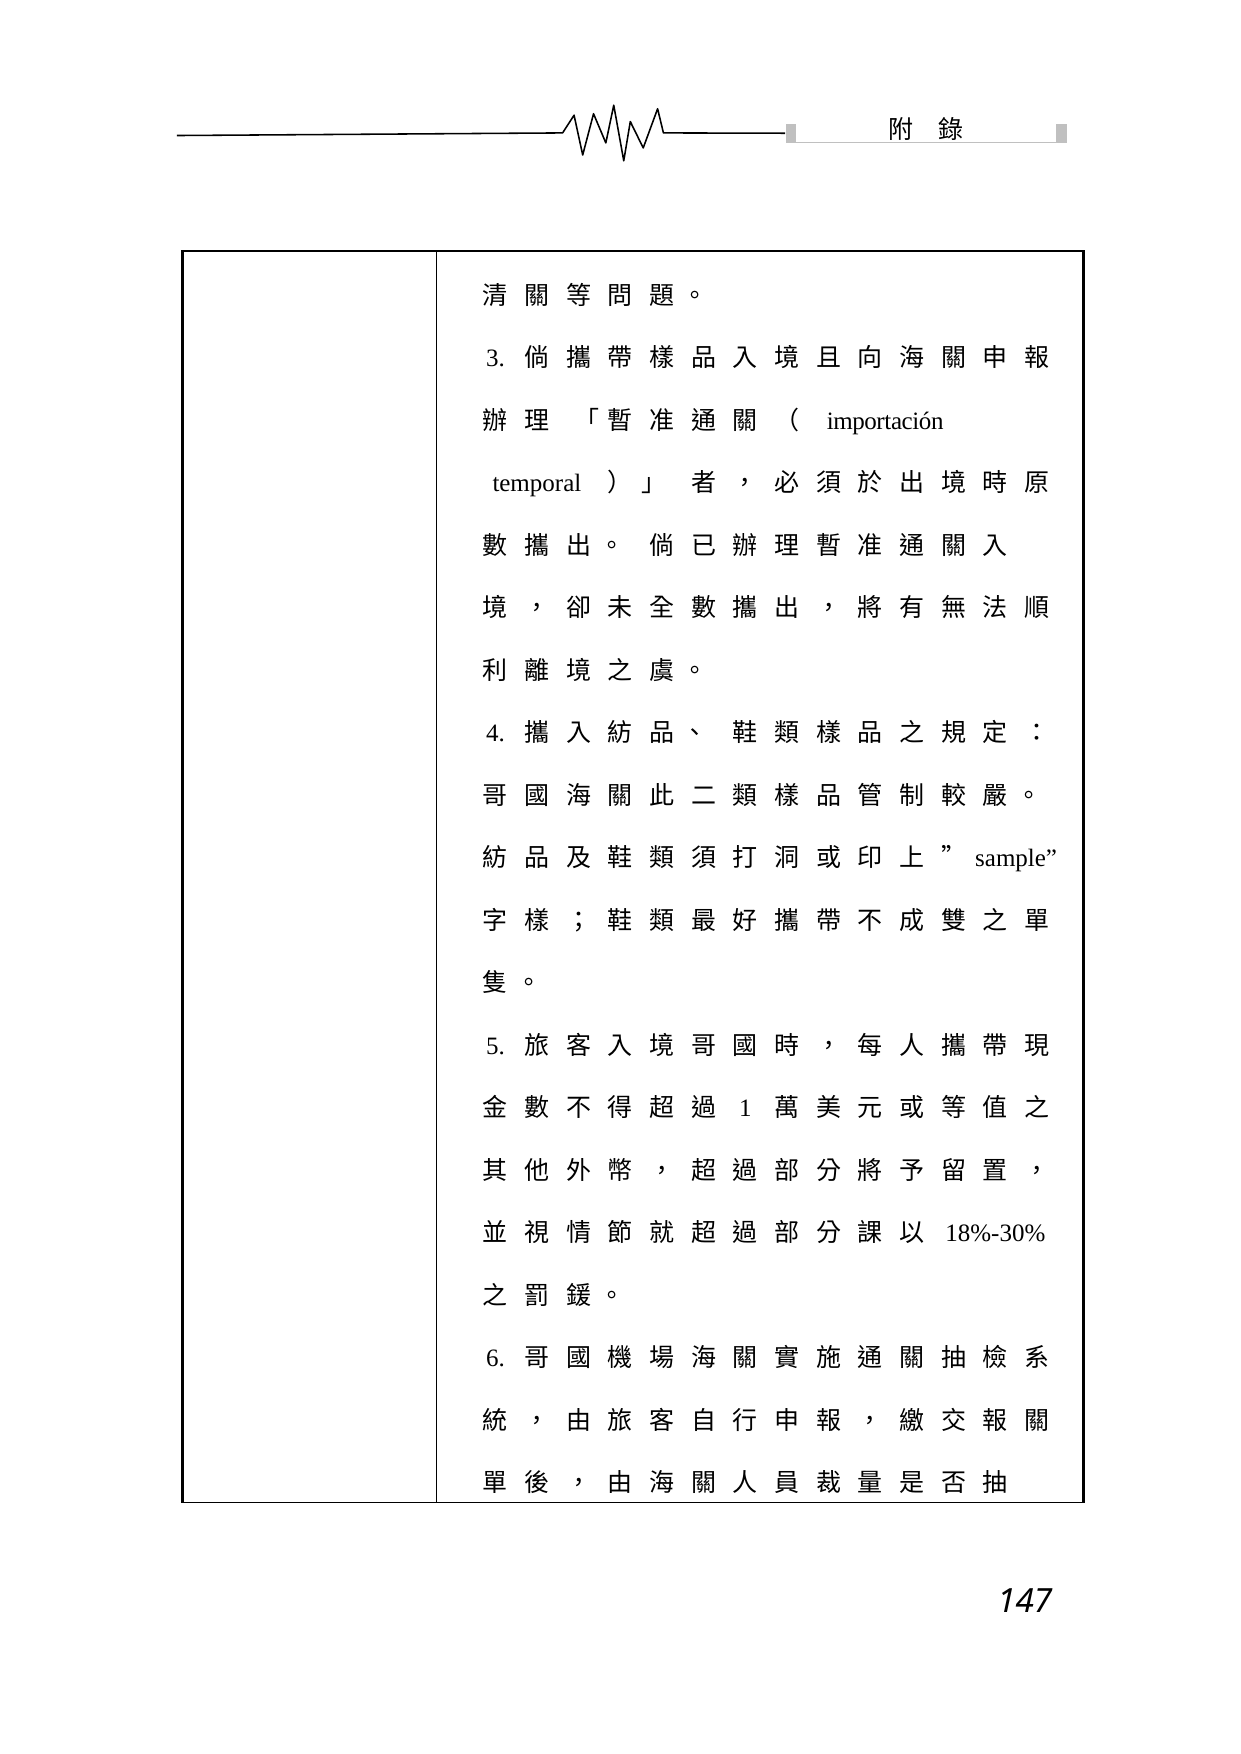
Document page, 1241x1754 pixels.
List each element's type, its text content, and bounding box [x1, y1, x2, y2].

table_cell 清關等問題。 3.倘攜帶樣品入境且向海關申報辦理「暫准通關（importación temporal）」者，必須於出境時原數攜出。倘已辦理暫准通關入境，卻未全數攜出，將有無法順利離境之虞。 4.攜入紡品、鞋類樣品之規定： 哥國海關此二類樣品管制較嚴。紡品及鞋類須打洞或印上”sample”字樣；鞋類最好攜帶不成雙之單隻。 5.旅客入境哥國時，每人攜帶現金數不得超過1萬美元或等值之其他外幣，超過部分將予留置，並視情節就超過部分課以18%-30%之罰鍰。 6.哥國機場海關實施通關抽檢系統，由旅客自行申報，繳交報關單後，由海關人員裁量是否抽 [437, 252, 1082, 1502]
table_cell [184, 252, 436, 1502]
